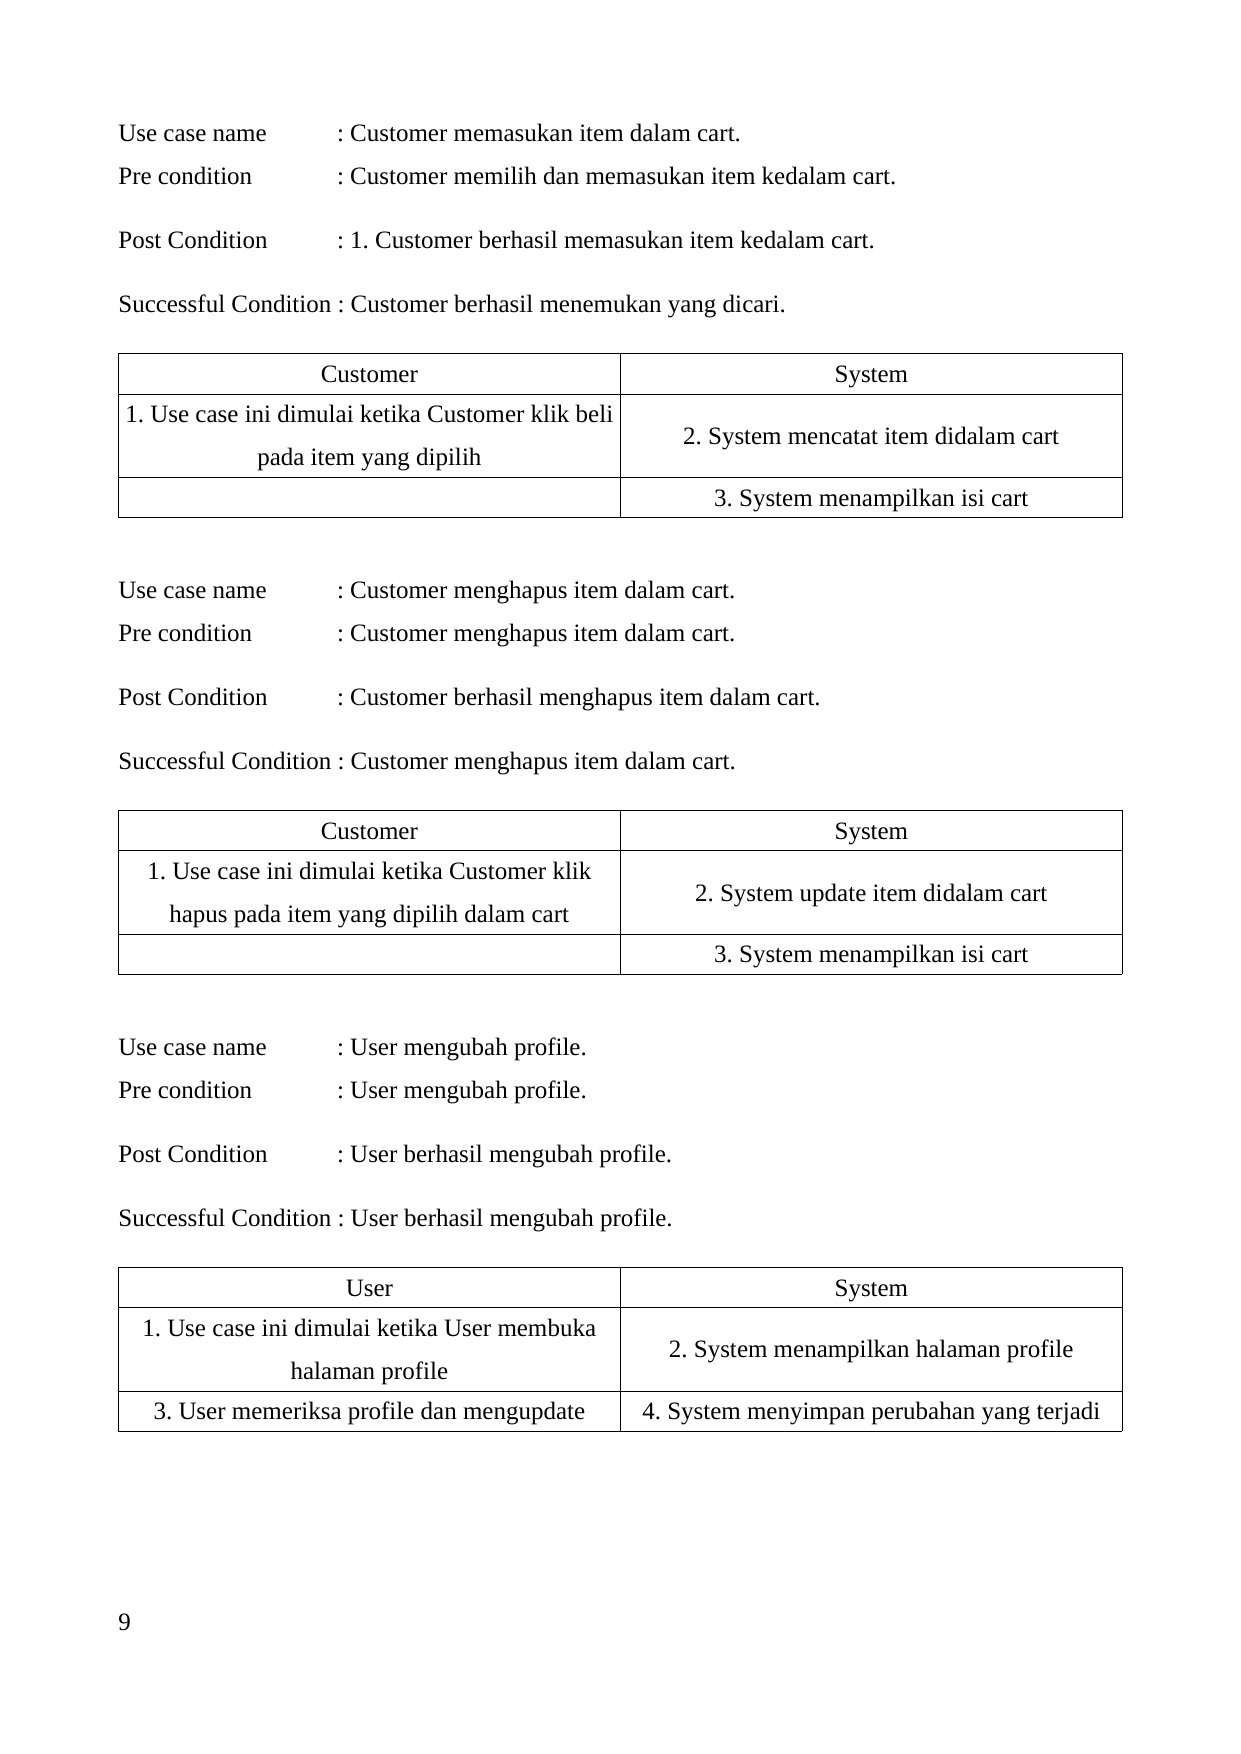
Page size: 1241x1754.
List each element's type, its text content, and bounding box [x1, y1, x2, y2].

table_cell 2. System menampilkan halaman profile [621, 1308, 1122, 1391]
table_cell 1. Use case ini dimulai ketika Customer klik hapus pada item yang dipilih dalam cart [119, 851, 620, 934]
table_cell 1. Use case ini dimulai ketika Customer klik beli pada item yang dipilih [119, 395, 620, 477]
text Use case name : Customer menghapus item dalam cart. [118, 575, 1122, 604]
table_cell [119, 478, 620, 517]
text Pre condition : Customer menghapus item dalam cart. [118, 618, 1122, 647]
table_cell 1. Use case ini dimulai ketika User membuka halaman profile [119, 1308, 620, 1391]
text Post Condition : 1. Customer berhasil memasukan item kedalam cart. [118, 225, 1122, 254]
table_header Customer [119, 811, 620, 850]
text Pre condition : User mengubah profile. [118, 1075, 1122, 1104]
text Use case name : User mengubah profile. [118, 1032, 1122, 1061]
text Use case name : Customer memasukan item dalam cart. [118, 118, 1122, 147]
table_cell 3. System menampilkan isi cart [621, 478, 1122, 517]
text Successful Condition : Customer menghapus item dalam cart. [118, 746, 1122, 775]
table_header System [621, 811, 1122, 850]
text Pre condition : Customer memilih dan memasukan item kedalam cart. [118, 161, 1122, 190]
table_cell 4. System menyimpan perubahan yang terjadi [621, 1392, 1122, 1431]
text Post Condition : Customer berhasil menghapus item dalam cart. [118, 682, 1122, 711]
table_header System [621, 1268, 1122, 1307]
table_cell 2. System update item didalam cart [621, 851, 1122, 934]
table_header User [119, 1268, 620, 1307]
table_header Customer [119, 354, 620, 393]
text Post Condition : User berhasil mengubah profile. [118, 1139, 1122, 1168]
table_cell 2. System mencatat item didalam cart [621, 395, 1122, 477]
table_cell 3. System menampilkan isi cart [621, 935, 1122, 974]
text Successful Condition : User berhasil mengubah profile. [118, 1203, 1122, 1232]
table_cell [119, 935, 620, 974]
table_cell 3. User memeriksa profile dan mengupdate [119, 1392, 620, 1431]
text Successful Condition : Customer berhasil menemukan yang dicari. [118, 289, 1122, 318]
table_header System [621, 354, 1122, 393]
